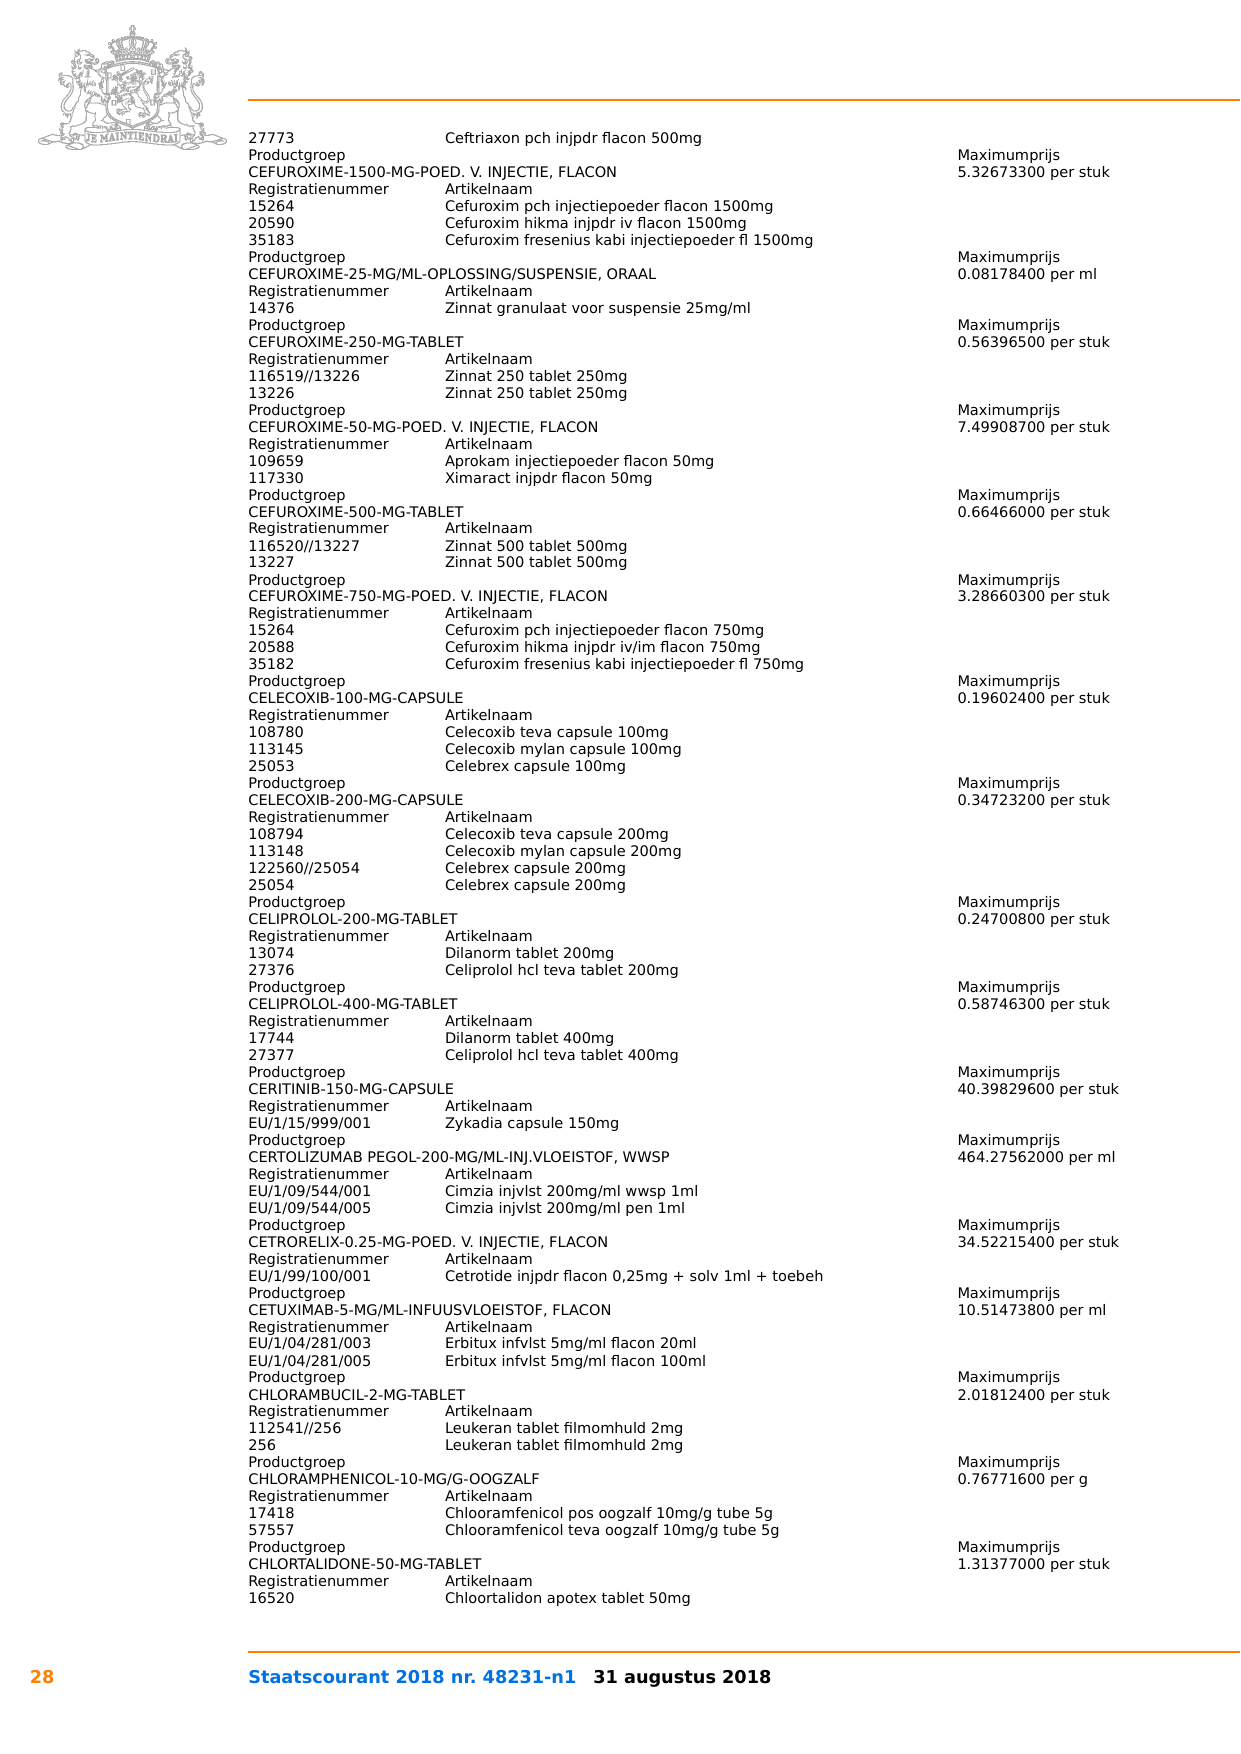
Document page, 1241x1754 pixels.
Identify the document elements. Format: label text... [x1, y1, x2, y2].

table_cell [439, 1369, 951, 1386]
table_cell Cefuroxim pch injectiepoeder flacon 750mg [439, 622, 951, 639]
table_cell [951, 639, 1163, 656]
table_cell [439, 1132, 951, 1149]
table_cell [439, 249, 951, 266]
table_cell 10.51473800 per ml [951, 1301, 1163, 1318]
table_cell 5.32673300 per stuk [951, 164, 1163, 181]
table_cell [951, 470, 1163, 486]
table_cell Registratienummer [248, 436, 439, 452]
table_cell Productgroep [248, 1132, 439, 1149]
table_cell [951, 368, 1163, 384]
table_cell EU/1/09/544/001 [248, 1183, 439, 1199]
table_cell 1.31377000 per stuk [951, 1556, 1163, 1573]
table_cell [951, 1251, 1163, 1267]
table_cell 57557 [248, 1522, 439, 1539]
table_cell 35183 [248, 232, 439, 249]
table_cell EU/1/09/544/005 [248, 1200, 439, 1217]
table_cell EU/1/15/999/001 [248, 1115, 439, 1132]
table_cell Maximumprijs [951, 979, 1163, 996]
table_cell Celecoxib mylan capsule 200mg [439, 843, 951, 860]
table_cell 0.76771600 per g [951, 1471, 1163, 1488]
table_cell CETUXIMAB-5-MG/ML-INFUUSVLOEISTOF, FLACON [248, 1301, 951, 1318]
table_cell Cefuroxim fresenius kabi injectiepoeder fl 1500mg [439, 232, 951, 249]
table_cell [951, 1030, 1163, 1047]
table_cell [951, 538, 1163, 554]
table_cell [951, 1420, 1163, 1437]
table_cell Productgroep [248, 1539, 439, 1556]
table_cell [951, 1115, 1163, 1132]
table_cell Cefuroxim pch injectiepoeder flacon 1500mg [439, 198, 951, 215]
table_cell CERTOLIZUMAB PEGOL-200-MG/ML-INJ.VLOEISTOF, WWSP [248, 1149, 951, 1166]
table_cell Registratienummer [248, 1251, 439, 1267]
table_cell [951, 1183, 1163, 1199]
table_cell CELECOXIB-200-MG-CAPSULE [248, 792, 951, 809]
table_cell CEFUROXIME-1500-MG-POED. V. INJECTIE, FLACON [248, 164, 951, 181]
table_cell 7.49908700 per stuk [951, 419, 1163, 436]
table_cell 17418 [248, 1505, 439, 1522]
table_cell [951, 1488, 1163, 1505]
table_cell CEFUROXIME-25-MG/ML-OPLOSSING/SUSPENSIE, ORAAL [248, 266, 951, 283]
table_cell [951, 1268, 1163, 1284]
table_cell 108780 [248, 724, 439, 741]
table_cell 117330 [248, 470, 439, 486]
table_cell [439, 979, 951, 996]
table_cell Cetrotide injpdr flacon 0,25mg + solv 1ml + toebeh [439, 1268, 951, 1284]
table_cell Productgroep [248, 147, 439, 164]
table_cell [951, 1403, 1163, 1420]
table_cell [951, 436, 1163, 452]
table_cell [439, 1454, 951, 1471]
table_cell CERITINIB-150-MG-CAPSULE [248, 1081, 951, 1098]
table_cell [951, 520, 1163, 537]
table_cell 0.08178400 per ml [951, 266, 1163, 283]
table_cell Registratienummer [248, 605, 439, 622]
table_cell Artikelnaam [439, 520, 951, 537]
table_cell [951, 1437, 1163, 1454]
table_cell [951, 622, 1163, 639]
table_cell [439, 673, 951, 690]
table_cell Leukeran tablet filmomhuld 2mg [439, 1420, 951, 1437]
table_cell [951, 1166, 1163, 1183]
table_cell [951, 215, 1163, 232]
table_cell Ceftriaxon pch injpdr flacon 500mg [439, 130, 951, 147]
table_cell [951, 605, 1163, 622]
table_cell [951, 1505, 1163, 1522]
table_cell CEFUROXIME-500-MG-TABLET [248, 504, 951, 520]
table_cell Artikelnaam [439, 1251, 951, 1267]
table_cell Celecoxib teva capsule 200mg [439, 826, 951, 843]
table_cell 116520//13227 [248, 538, 439, 554]
table_cell [951, 860, 1163, 877]
table_cell 25053 [248, 758, 439, 775]
table_cell [951, 351, 1163, 368]
table_cell Artikelnaam [439, 1488, 951, 1505]
table_cell Registratienummer [248, 1166, 439, 1183]
table_cell Zykadia capsule 150mg [439, 1115, 951, 1132]
table_cell Artikelnaam [439, 1319, 951, 1335]
table_cell [951, 656, 1163, 673]
table_cell Productgroep [248, 1064, 439, 1081]
table_cell 464.27562000 per ml [951, 1149, 1163, 1166]
table_cell 0.34723200 per stuk [951, 792, 1163, 809]
table_cell Registratienummer [248, 1488, 439, 1505]
table_cell Maximumprijs [951, 249, 1163, 266]
table_cell Registratienummer [248, 707, 439, 724]
table_cell Celebrex capsule 100mg [439, 758, 951, 775]
table_cell 2.01812400 per stuk [951, 1386, 1163, 1403]
table_cell Artikelnaam [439, 1573, 951, 1590]
table_cell [951, 1200, 1163, 1217]
table_cell Artikelnaam [439, 181, 951, 198]
table_cell Registratienummer [248, 1403, 439, 1420]
picture [38, 25, 227, 150]
table_cell 27773 [248, 130, 439, 147]
table_cell 16520 [248, 1590, 439, 1607]
table_cell Artikelnaam [439, 1166, 951, 1183]
table_cell 0.56396500 per stuk [951, 334, 1163, 351]
table_cell Erbitux infvlst 5mg/ml flacon 20ml [439, 1335, 951, 1352]
table_cell Zinnat 500 tablet 500mg [439, 554, 951, 571]
table_cell Artikelnaam [439, 1403, 951, 1420]
table_cell Artikelnaam [439, 1013, 951, 1030]
table_cell Artikelnaam [439, 605, 951, 622]
table_cell Artikelnaam [439, 707, 951, 724]
table_cell [951, 1590, 1163, 1607]
table_cell CHLORTALIDONE-50-MG-TABLET [248, 1556, 951, 1573]
table_cell [951, 945, 1163, 962]
table_cell Celebrex capsule 200mg [439, 877, 951, 894]
table_cell Maximumprijs [951, 1539, 1163, 1556]
table_cell 13227 [248, 554, 439, 571]
table_cell Registratienummer [248, 181, 439, 198]
table_cell [951, 741, 1163, 758]
table_cell Celecoxib mylan capsule 100mg [439, 741, 951, 758]
table_cell Productgroep [248, 571, 439, 588]
table_cell [439, 1217, 951, 1233]
table_cell [439, 894, 951, 911]
table_cell Registratienummer [248, 928, 439, 945]
table_cell Maximumprijs [951, 1285, 1163, 1301]
table_cell [951, 1522, 1163, 1539]
table_cell Zinnat 250 tablet 250mg [439, 368, 951, 384]
table_cell CETRORELIX-0.25-MG-POED. V. INJECTIE, FLACON [248, 1234, 951, 1251]
table_cell 13074 [248, 945, 439, 962]
table_cell [951, 928, 1163, 945]
table_cell Maximumprijs [951, 775, 1163, 792]
table_cell Productgroep [248, 402, 439, 418]
table_cell CHLORAMBUCIL-2-MG-TABLET [248, 1386, 951, 1403]
table_cell Maximumprijs [951, 317, 1163, 334]
table_cell EU/1/04/281/003 [248, 1335, 439, 1352]
table_cell 27376 [248, 962, 439, 979]
table_cell 15264 [248, 622, 439, 639]
table_cell 14376 [248, 300, 439, 317]
table_cell Erbitux infvlst 5mg/ml flacon 100ml [439, 1353, 951, 1369]
table_cell Maximumprijs [951, 1217, 1163, 1233]
table_cell Dilanorm tablet 200mg [439, 945, 951, 962]
table_cell CHLORAMPHENICOL-10-MG/G-OOGZALF [248, 1471, 951, 1488]
table_cell [951, 1047, 1163, 1064]
table_cell Chlooramfenicol teva oogzalf 10mg/g tube 5g [439, 1522, 951, 1539]
table_cell Registratienummer [248, 1098, 439, 1115]
table_cell CEFUROXIME-50-MG-POED. V. INJECTIE, FLACON [248, 419, 951, 436]
table_cell CELECOXIB-100-MG-CAPSULE [248, 690, 951, 707]
table_cell Maximumprijs [951, 1132, 1163, 1149]
table_cell [439, 147, 951, 164]
table_cell Productgroep [248, 1285, 439, 1301]
table_cell Ximaract injpdr flacon 50mg [439, 470, 951, 486]
table_cell Maximumprijs [951, 1064, 1163, 1081]
table_cell Maximumprijs [951, 673, 1163, 690]
table_cell [439, 402, 951, 418]
table_cell Maximumprijs [951, 571, 1163, 588]
table_cell Maximumprijs [951, 1369, 1163, 1386]
table_cell Aprokam injectiepoeder flacon 50mg [439, 453, 951, 469]
table_cell 0.66466000 per stuk [951, 504, 1163, 520]
table_cell [439, 1539, 951, 1556]
table_cell Chlooramfenicol pos oogzalf 10mg/g tube 5g [439, 1505, 951, 1522]
table_cell Cefuroxim fresenius kabi injectiepoeder fl 750mg [439, 656, 951, 673]
table_cell 113145 [248, 741, 439, 758]
table_cell Celecoxib teva capsule 100mg [439, 724, 951, 741]
table_cell [951, 1573, 1163, 1590]
table_cell 27377 [248, 1047, 439, 1064]
table_cell 116519//13226 [248, 368, 439, 384]
table_cell [951, 1319, 1163, 1335]
table_cell Registratienummer [248, 1013, 439, 1030]
table_cell Productgroep [248, 249, 439, 266]
table_cell [951, 724, 1163, 741]
table_cell 13226 [248, 385, 439, 402]
table_cell Registratienummer [248, 520, 439, 537]
table_cell Productgroep [248, 1454, 439, 1471]
table_cell Cefuroxim hikma injpdr iv flacon 1500mg [439, 215, 951, 232]
table_cell Productgroep [248, 673, 439, 690]
table_cell 40.39829600 per stuk [951, 1081, 1163, 1098]
table_cell Registratienummer [248, 1319, 439, 1335]
table_cell [439, 1064, 951, 1081]
table_cell 122560//25054 [248, 860, 439, 877]
table_cell Artikelnaam [439, 351, 951, 368]
table_cell [951, 130, 1163, 147]
table_cell CELIPROLOL-400-MG-TABLET [248, 996, 951, 1013]
table_cell Productgroep [248, 486, 439, 503]
table_cell EU/1/99/100/001 [248, 1268, 439, 1284]
table_cell [439, 775, 951, 792]
table_cell [951, 232, 1163, 249]
table_cell [951, 826, 1163, 843]
table_cell [951, 181, 1163, 198]
table_cell Zinnat granulaat voor suspensie 25mg/ml [439, 300, 951, 317]
table_cell [951, 453, 1163, 469]
table_cell 35182 [248, 656, 439, 673]
table_cell [951, 843, 1163, 860]
table_cell Celebrex capsule 200mg [439, 860, 951, 877]
table_cell Registratienummer [248, 283, 439, 300]
table_cell [439, 317, 951, 334]
table_cell 3.28660300 per stuk [951, 588, 1163, 605]
table_cell Productgroep [248, 317, 439, 334]
table_cell [951, 1335, 1163, 1352]
table_cell Maximumprijs [951, 486, 1163, 503]
table_cell Maximumprijs [951, 1454, 1163, 1471]
table_cell CEFUROXIME-750-MG-POED. V. INJECTIE, FLACON [248, 588, 951, 605]
table_cell Artikelnaam [439, 809, 951, 826]
table_cell Productgroep [248, 1369, 439, 1386]
table_cell Artikelnaam [439, 928, 951, 945]
table_cell Artikelnaam [439, 283, 951, 300]
table_cell CELIPROLOL-200-MG-TABLET [248, 911, 951, 928]
table_cell [951, 962, 1163, 979]
table_cell Registratienummer [248, 351, 439, 368]
table_cell 112541//256 [248, 1420, 439, 1437]
table_cell Registratienummer [248, 809, 439, 826]
table_cell Productgroep [248, 1217, 439, 1233]
table_cell 113148 [248, 843, 439, 860]
table_cell Productgroep [248, 775, 439, 792]
table_cell Celiprolol hcl teva tablet 400mg [439, 1047, 951, 1064]
table_cell Maximumprijs [951, 147, 1163, 164]
table_cell Registratienummer [248, 1573, 439, 1590]
table_cell EU/1/04/281/005 [248, 1353, 439, 1369]
table_cell [951, 1098, 1163, 1115]
table_cell 0.24700800 per stuk [951, 911, 1163, 928]
table_cell Artikelnaam [439, 1098, 951, 1115]
table_cell [439, 571, 951, 588]
table_cell [951, 283, 1163, 300]
table_cell 0.58746300 per stuk [951, 996, 1163, 1013]
table_cell [951, 809, 1163, 826]
table_cell 256 [248, 1437, 439, 1454]
table_cell [951, 554, 1163, 571]
table_cell Cimzia injvlst 200mg/ml wwsp 1ml [439, 1183, 951, 1199]
table_cell 109659 [248, 453, 439, 469]
table_cell [951, 758, 1163, 775]
table_cell [951, 877, 1163, 894]
table_cell 108794 [248, 826, 439, 843]
table_cell [951, 300, 1163, 317]
table_cell 15264 [248, 198, 439, 215]
table_cell 17744 [248, 1030, 439, 1047]
table_cell Artikelnaam [439, 436, 951, 452]
table_cell [951, 198, 1163, 215]
table_cell Cimzia injvlst 200mg/ml pen 1ml [439, 1200, 951, 1217]
table_cell CEFUROXIME-250-MG-TABLET [248, 334, 951, 351]
table_cell Productgroep [248, 979, 439, 996]
table_cell Zinnat 250 tablet 250mg [439, 385, 951, 402]
table_cell [951, 1013, 1163, 1030]
table_cell Leukeran tablet filmomhuld 2mg [439, 1437, 951, 1454]
table_cell 34.52215400 per stuk [951, 1234, 1163, 1251]
table_cell Dilanorm tablet 400mg [439, 1030, 951, 1047]
table_cell [951, 707, 1163, 724]
table_cell 25054 [248, 877, 439, 894]
table_cell [951, 385, 1163, 402]
table_cell Maximumprijs [951, 894, 1163, 911]
table_cell 0.19602400 per stuk [951, 690, 1163, 707]
table_cell [951, 1353, 1163, 1369]
table_cell 20590 [248, 215, 439, 232]
table_cell Productgroep [248, 894, 439, 911]
table_cell Cefuroxim hikma injpdr iv/im flacon 750mg [439, 639, 951, 656]
table_cell Maximumprijs [951, 402, 1163, 418]
table_cell Chloortalidon apotex tablet 50mg [439, 1590, 951, 1607]
table_cell 20588 [248, 639, 439, 656]
table_cell [439, 1285, 951, 1301]
table_cell Celiprolol hcl teva tablet 200mg [439, 962, 951, 979]
table_cell [439, 486, 951, 503]
table_cell Zinnat 500 tablet 500mg [439, 538, 951, 554]
